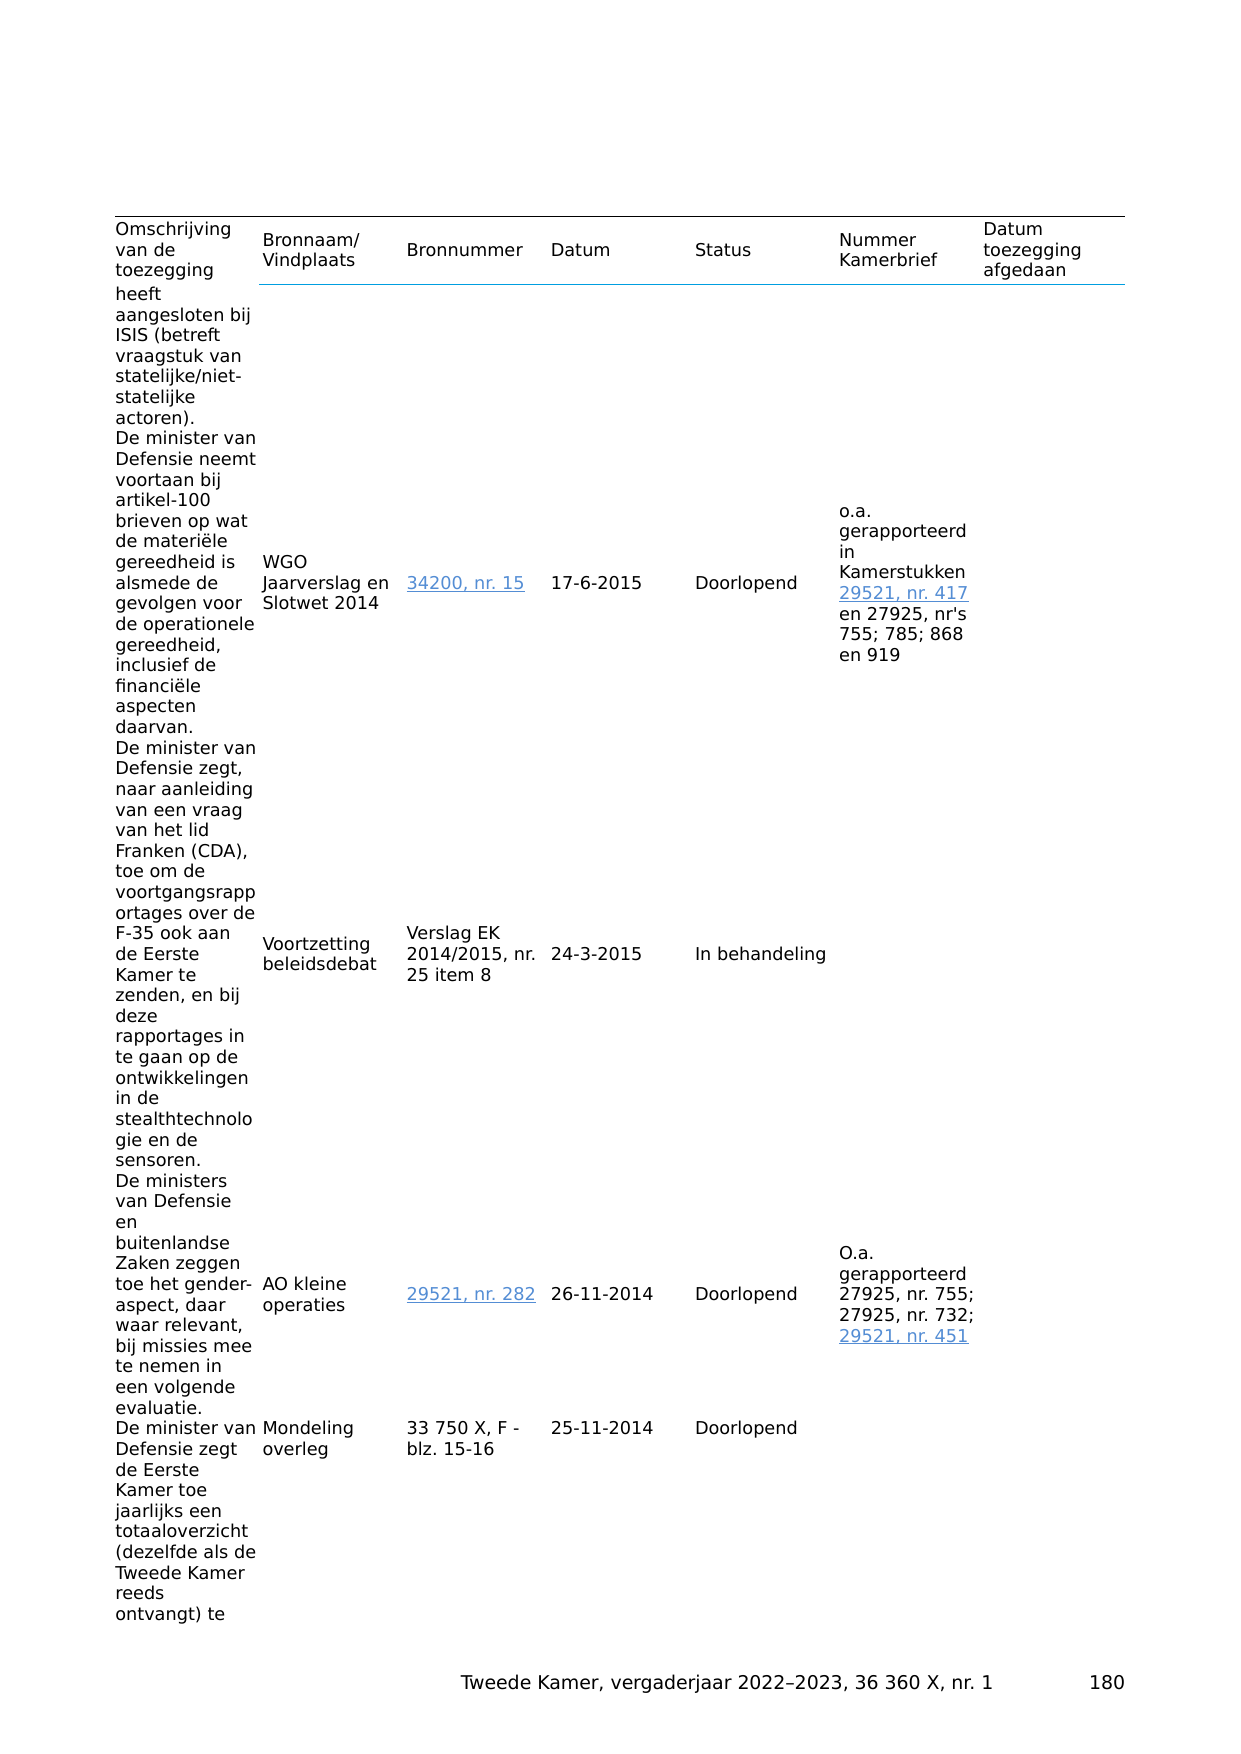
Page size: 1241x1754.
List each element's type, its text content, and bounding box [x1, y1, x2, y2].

table_cell [836, 1418, 980, 1624]
table_cell [980, 285, 1125, 428]
table_cell Doorlopend [692, 1418, 836, 1624]
table_cell [980, 428, 1125, 738]
table_cell ​De minister van Defensie zegt, naar aanleiding van een vraag van het lid Franken (CDA), toe om de voortgangsrapportages over de F-35 ook aan de Eerste Kamer te zenden, en bij deze rapportages in te gaan op de ontwikkelingen in de stealthtechnologie en de sensoren. [115, 738, 259, 1171]
table_cell Doorlopend [692, 1171, 836, 1418]
table_cell [980, 738, 1125, 1171]
table_cell [259, 285, 403, 428]
table_cell [548, 285, 692, 428]
table_cell heeft aangesloten bij ISIS (betreft vraagstuk van statelijke/niet-statelijke actoren). [115, 284, 259, 428]
table_cell Bronnaam/ Vindplaats [259, 217, 403, 284]
table_cell [980, 1418, 1125, 1624]
table_cell 25-11-2014 [548, 1418, 692, 1624]
table_cell Mondeling overleg [259, 1418, 403, 1624]
table_cell Datum toezegging afgedaan [980, 217, 1125, 284]
table_cell 29521, nr. 282 [404, 1171, 548, 1418]
table_cell Status [692, 217, 836, 284]
table_cell 24-3-2015 [548, 738, 692, 1171]
table_cell In behandeling [692, 738, 836, 1171]
table_cell [692, 285, 836, 428]
table_cell o.a. gerapporteerd in Kamerstukken 29521, nr. 417 en 27925, nr's 755; 785; 868 en 919 [836, 428, 980, 738]
table_cell 17-6-2015 [548, 428, 692, 738]
table_cell WGO Jaarverslag en Slotwet 2014 [259, 428, 403, 738]
table_cell Omschrijving van de toezegging [115, 217, 259, 284]
table_cell Voortzetting beleidsdebat [259, 738, 403, 1171]
table_cell De ministers van Defensie en buitenlandse Zaken zeggen toe het gender-aspect, daar waar relevant, bij missies mee te nemen in een volgende evaluatie. [115, 1171, 259, 1418]
table_cell ​De minister van Defensie zegt de Eerste Kamer toe jaarlijks een totaaloverzicht (dezelfde als de Tweede Kamer reeds ontvangt) te [115, 1418, 259, 1624]
table_cell De minister van Defensie neemt voortaan bij artikel-100 brieven op wat de materiële gereedheid is alsmede de gevolgen voor de operationele gereedheid, inclusief de financiële aspecten daarvan. [115, 428, 259, 738]
table_cell O.a. gerapporteerd 27925, nr. 755; 27925, nr. 732; 29521, nr. 451 [836, 1171, 980, 1418]
table_cell [836, 285, 980, 428]
table_cell AO kleine operaties [259, 1171, 403, 1418]
table_cell [836, 738, 980, 1171]
table_cell [980, 1171, 1125, 1418]
table_header Tabel 50 Overzicht toezeggingen [115, 191, 1125, 216]
table_cell Doorlopend [692, 428, 836, 738]
table_cell Bronnummer [404, 217, 548, 284]
table_cell Datum [548, 217, 692, 284]
table_cell 34200, nr. 15 [404, 428, 548, 738]
table_cell Nummer Kamerbrief [836, 217, 980, 284]
table_cell [404, 285, 548, 428]
table_cell 33 750 X, F - blz. 15-16 [404, 1418, 548, 1624]
table_cell Verslag EK 2014/2015, nr. 25 item 8 [404, 738, 548, 1171]
table_cell 26-11-2014 [548, 1171, 692, 1418]
